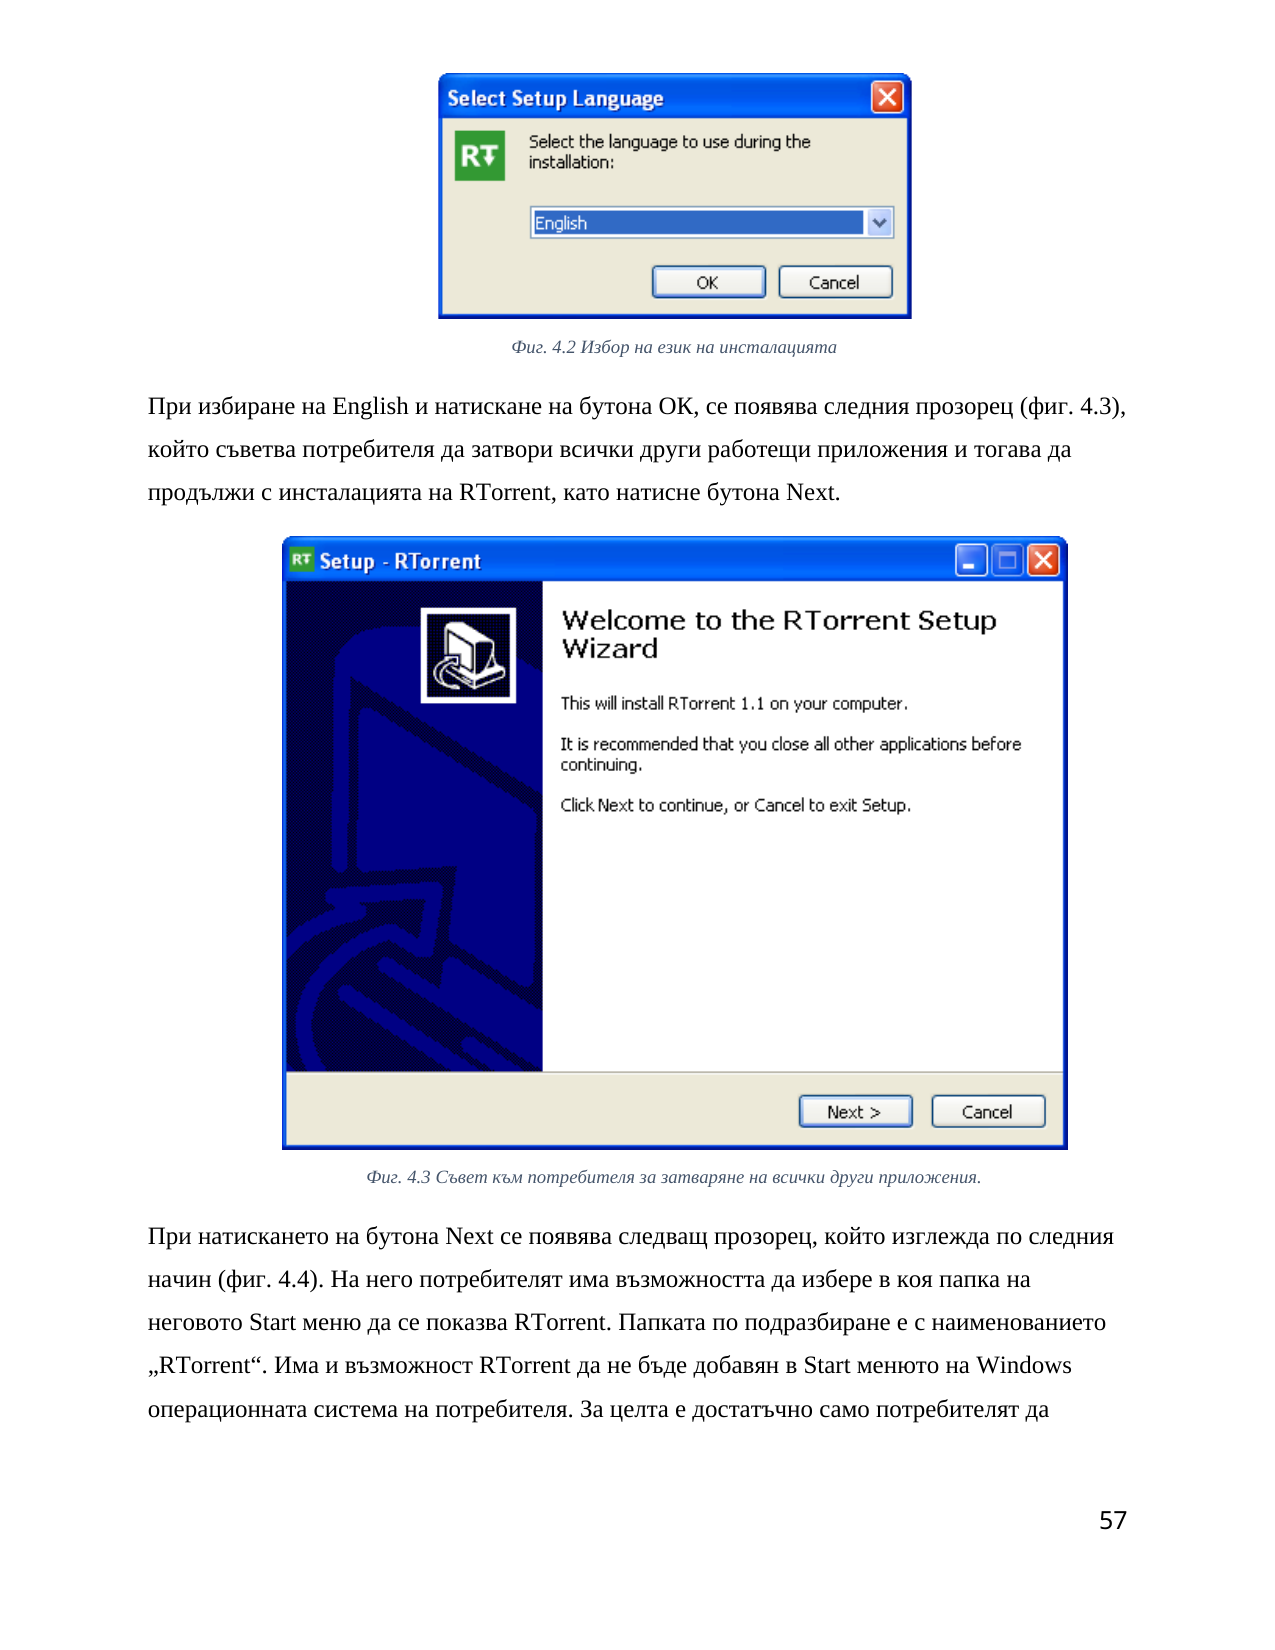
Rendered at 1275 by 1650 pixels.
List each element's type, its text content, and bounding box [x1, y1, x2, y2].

text Фиг. 4.3 Съвет към потребителя за затваряне на всички други приложения. [148, 1166, 1127, 1188]
text При натискането на бутона Next се появява следващ прозорец, който изглежда по следния начин (фиг. 4.4). На него потребителят има възможността да избере в коя папка на неговото Start меню да се показва RTorrent. Папката по подразбиране е с наименованието „RTorrent“. Има и възможност RTorrent да не бъде добавян в Start менюто на Windows операционната система на потребителя. За целта е достатъчно само потребителят да [148, 1221, 1127, 1422]
text Фиг. 4.2 Избор на език на инсталацията [148, 336, 1127, 357]
text При избиране на English и натискане на бутона ОК, се появява следния прозорец (фиг. 4.3), който съветва потребителя да затвори всички други работещи приложения и тогава да продължи с инсталацията на RTorrent, като натисне бутона Next. [148, 391, 1127, 506]
